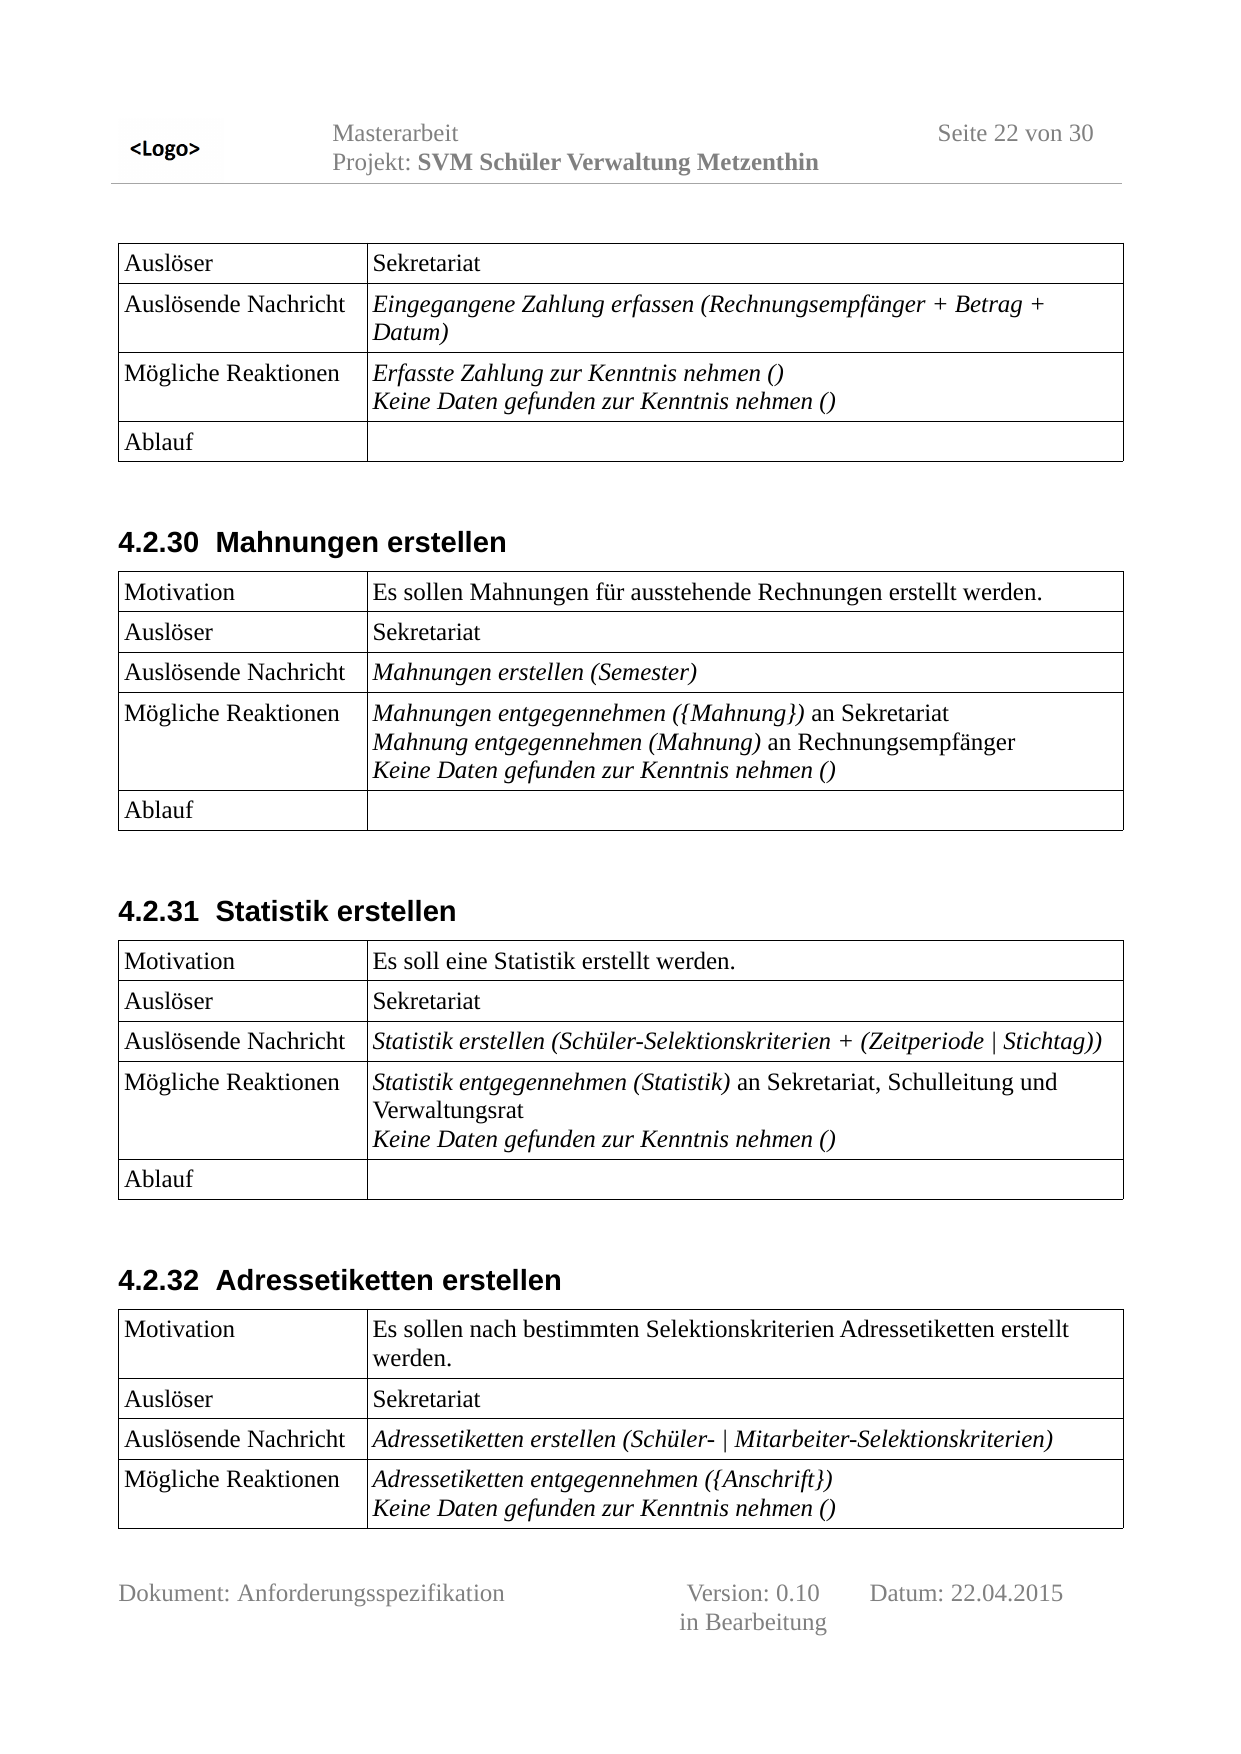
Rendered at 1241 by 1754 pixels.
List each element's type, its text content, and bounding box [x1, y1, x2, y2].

subtitle Adressetiketten erstellen [118, 1263, 1122, 1296]
table_cell Auslösende Nachricht [119, 653, 367, 692]
table_cell Ablauf [119, 1160, 367, 1199]
table_cell Auslösende Nachricht [119, 284, 367, 352]
table_cell Auslöser [119, 1379, 367, 1418]
table_cell Erfasste Zahlung zur Kenntnis nehmen () Keine Daten gefunden zur Kenntnis nehmen () [368, 353, 1123, 421]
table_cell [368, 791, 1123, 830]
table_cell Auslöser [119, 244, 367, 283]
table_cell Mögliche Reaktionen [119, 693, 367, 790]
table_header Es sollen Mahnungen für ausstehende Rechnungen erstellt werden. [368, 572, 1123, 611]
picture [118, 118, 224, 183]
table_header Motivation [119, 1310, 367, 1378]
table_cell Ablauf [119, 422, 367, 461]
table_cell Adressetiketten erstellen (Schüler- | Mitarbeiter-Selektionskriterien) [368, 1419, 1123, 1458]
table_cell Mögliche Reaktionen [119, 353, 367, 421]
table_cell Auslöser [119, 981, 367, 1021]
table_cell Statistik entgegennehmen (Statistik) an Sekretariat, Schulleitung und Verwaltungsrat Keine Daten gefunden zur Kenntnis nehmen () [368, 1062, 1123, 1159]
subtitle Mahnungen erstellen [118, 525, 1122, 558]
table_cell Ablauf [119, 791, 367, 830]
table_cell [368, 1160, 1123, 1199]
table_cell Statistik erstellen (Schüler-Selektionskriterien + (Zeitperiode | Stichtag)) [368, 1022, 1123, 1061]
table_cell Sekretariat [368, 981, 1123, 1021]
subtitle Statistik erstellen [118, 894, 1122, 927]
table_cell Sekretariat [368, 1379, 1123, 1418]
table_cell Mögliche Reaktionen [119, 1062, 367, 1159]
table_cell Mögliche Reaktionen [119, 1460, 367, 1527]
table_cell Auslöser [119, 612, 367, 652]
table_cell Mahnungen erstellen (Semester) [368, 653, 1123, 692]
table_header Motivation [119, 572, 367, 611]
table_cell Mahnungen entgegennehmen ({Mahnung}) an Sekretariat Mahnung entgegennehmen (Mahnung) an Rechnungsempfänger Keine Daten gefunden zur Kenntnis nehmen () [368, 693, 1123, 790]
table_cell Auslösende Nachricht [119, 1419, 367, 1458]
table_header Motivation [119, 941, 367, 980]
table_cell [368, 422, 1123, 461]
table_header Es soll eine Statistik erstellt werden. [368, 941, 1123, 980]
table_cell Sekretariat [368, 244, 1123, 283]
table_header Es sollen nach bestimmten Selektionskriterien Adressetiketten erstellt werden. [368, 1310, 1123, 1378]
table_cell Auslösende Nachricht [119, 1022, 367, 1061]
table_cell Sekretariat [368, 612, 1123, 652]
table_cell Adressetiketten entgegennehmen ({Anschrift}) Keine Daten gefunden zur Kenntnis nehmen () [368, 1460, 1123, 1527]
table_cell Eingegangene Zahlung erfassen (Rechnungsempfänger + Betrag + Datum) [368, 284, 1123, 352]
